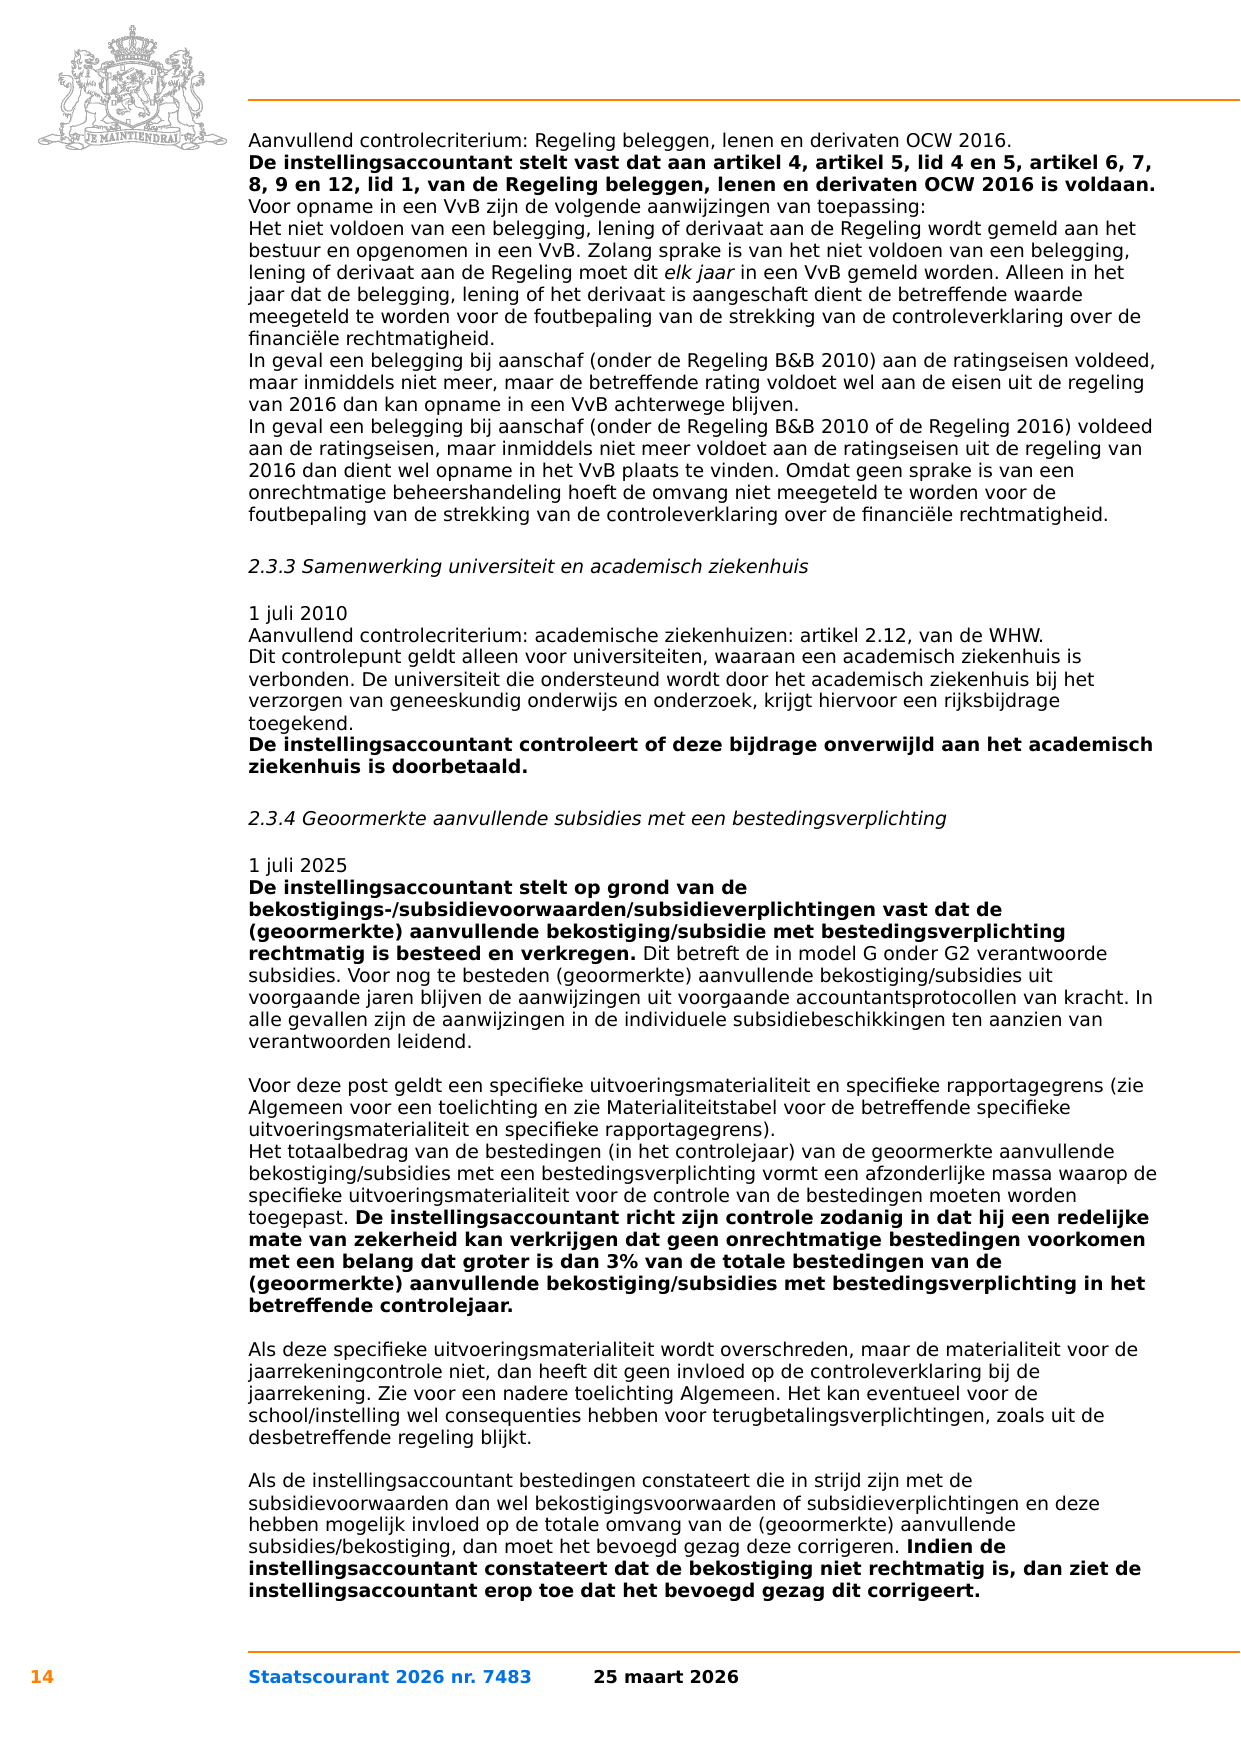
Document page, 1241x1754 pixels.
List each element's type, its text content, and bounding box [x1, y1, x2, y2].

text Als deze specifieke uitvoeringsmaterialiteit wordt overschreden, maar de materialiteit voor de jaarrekeningcontrole niet, dan heeft dit geen invloed op de controleverklaring bij de jaarrekening. Zie voor een nadere toelichting Algemeen. Het kan eventueel voor de school/instelling wel consequenties hebben voor terugbetalingsverplichtingen, zoals uit de desbetreffende regeling blijkt. [248, 1339, 1163, 1448]
text Dit controlepunt geldt alleen voor universiteiten, waaraan een academisch ziekenhuis is verbonden. De universiteit die ondersteund wordt door het academisch ziekenhuis bij het verzorgen van geneeskundig onderwijs en onderzoek, krijgt hiervoor een rijksbijdrage toegekend. [248, 646, 1163, 734]
text Voor deze post geldt een specifieke uitvoeringsmaterialiteit en specifieke rapportagegrens (zie Algemeen voor een toelichting en zie Materialiteitstabel voor de betreffende specifieke uitvoeringsmaterialiteit en specifieke rapportagegrens). [248, 1075, 1163, 1141]
text Het totaalbedrag van de bestedingen (in het controlejaar) van de geoormerkte aanvullende bekostiging/subsidies met een bestedingsverplichting vormt een afzonderlijke massa waarop de specifieke uitvoeringsmaterialiteit voor de controle van de bestedingen moeten worden toegepast. De instellingsaccountant richt zijn controle zodanig in dat hij een redelijke mate van zekerheid kan verkrijgen dat geen onrechtmatige bestedingen voorkomen met een belang dat groter is dan 3% van de totale bestedingen van de (geoormerkte) aanvullende bekostiging/subsidies met bestedingsverplichting in het betreffende controlejaar. [248, 1141, 1163, 1317]
text Aanvullend controlecriterium: academische ziekenhuizen: artikel 2.12, van de WHW. [248, 624, 1163, 646]
text 1 juli 2025 [248, 855, 1163, 877]
picture [38, 25, 227, 150]
text De instellingsaccountant stelt op grond van de bekostigings-/subsidievoorwaarden/subsidieverplichtingen vast dat de (geoormerkte) aanvullende bekostiging/subsidie met bestedingsverplichting rechtmatig is besteed en verkregen. Dit betreft de in model G onder G2 verantwoorde subsidies. Voor nog te besteden (geoormerkte) aanvullende bekostiging/subsidies uit voorgaande jaren blijven de aanwijzingen uit voorgaande accountantsprotocollen van kracht. In alle gevallen zijn de aanwijzingen in de individuele subsidiebeschikkingen ten aanzien van verantwoorden leidend. [248, 877, 1163, 1053]
text 1 juli 2010 [248, 602, 1163, 624]
text Het niet voldoen van een belegging, lening of derivaat aan de Regeling wordt gemeld aan het bestuur en opgenomen in een VvB. Zolang sprake is van het niet voldoen van een belegging, lening of derivaat aan de Regeling moet dit elk jaar in een VvB gemeld worden. Alleen in het jaar dat de belegging, lening of het derivaat is aangeschaft dient de betreffende waarde meegeteld te worden voor de foutbepaling van de strekking van de controleverklaring over de financiële rechtmatigheid. [248, 218, 1163, 350]
text Aanvullend controlecriterium: Regeling beleggen, lenen en derivaten OCW 2016. [248, 130, 1163, 152]
text Als de instellingsaccountant bestedingen constateert die in strijd zijn met de subsidievoorwaarden dan wel bekostigingsvoorwaarden of subsidieverplichtingen en deze hebben mogelijk invloed op de totale omvang van de (geoormerkte) aanvullende subsidies/bekostiging, dan moet het bevoegd gezag deze corrigeren. Indien de instellingsaccountant constateert dat de bekostiging niet rechtmatig is, dan ziet de instellingsaccountant erop toe dat het bevoegd gezag dit corrigeert. [248, 1470, 1163, 1602]
subtitle 2.3.3 Samenwerking universiteit en academisch ziekenhuis [248, 556, 1163, 577]
text Voor opname in een VvB zijn de volgende aanwijzingen van toepassing: [248, 196, 1163, 218]
text De instellingsaccountant controleert of deze bijdrage onverwijld aan het academisch ziekenhuis is doorbetaald. [248, 734, 1163, 778]
text In geval een belegging bij aanschaf (onder de Regeling B&B 2010) aan de ratingseisen voldeed, maar inmiddels niet meer, maar de betreffende rating voldoet wel aan de eisen uit de regeling van 2016 dan kan opname in een VvB achterwege blijven. [248, 350, 1163, 416]
subtitle 2.3.4 Geoormerkte aanvullende subsidies met een bestedingsverplichting [248, 808, 1163, 830]
text In geval een belegging bij aanschaf (onder de Regeling B&B 2010 of de Regeling 2016) voldeed aan de ratingseisen, maar inmiddels niet meer voldoet aan de ratingseisen uit de regeling van 2016 dan dient wel opname in het VvB plaats te vinden. Omdat geen sprake is van een onrechtmatige beheershandeling hoeft de omvang niet meegeteld te worden voor de foutbepaling van de strekking van de controleverklaring over de financiële rechtmatigheid. [248, 416, 1163, 526]
text De instellingsaccountant stelt vast dat aan artikel 4, artikel 5, lid 4 en 5, artikel 6, 7, 8, 9 en 12, lid 1, van de Regeling beleggen, lenen en derivaten OCW 2016 is voldaan. [248, 152, 1163, 196]
